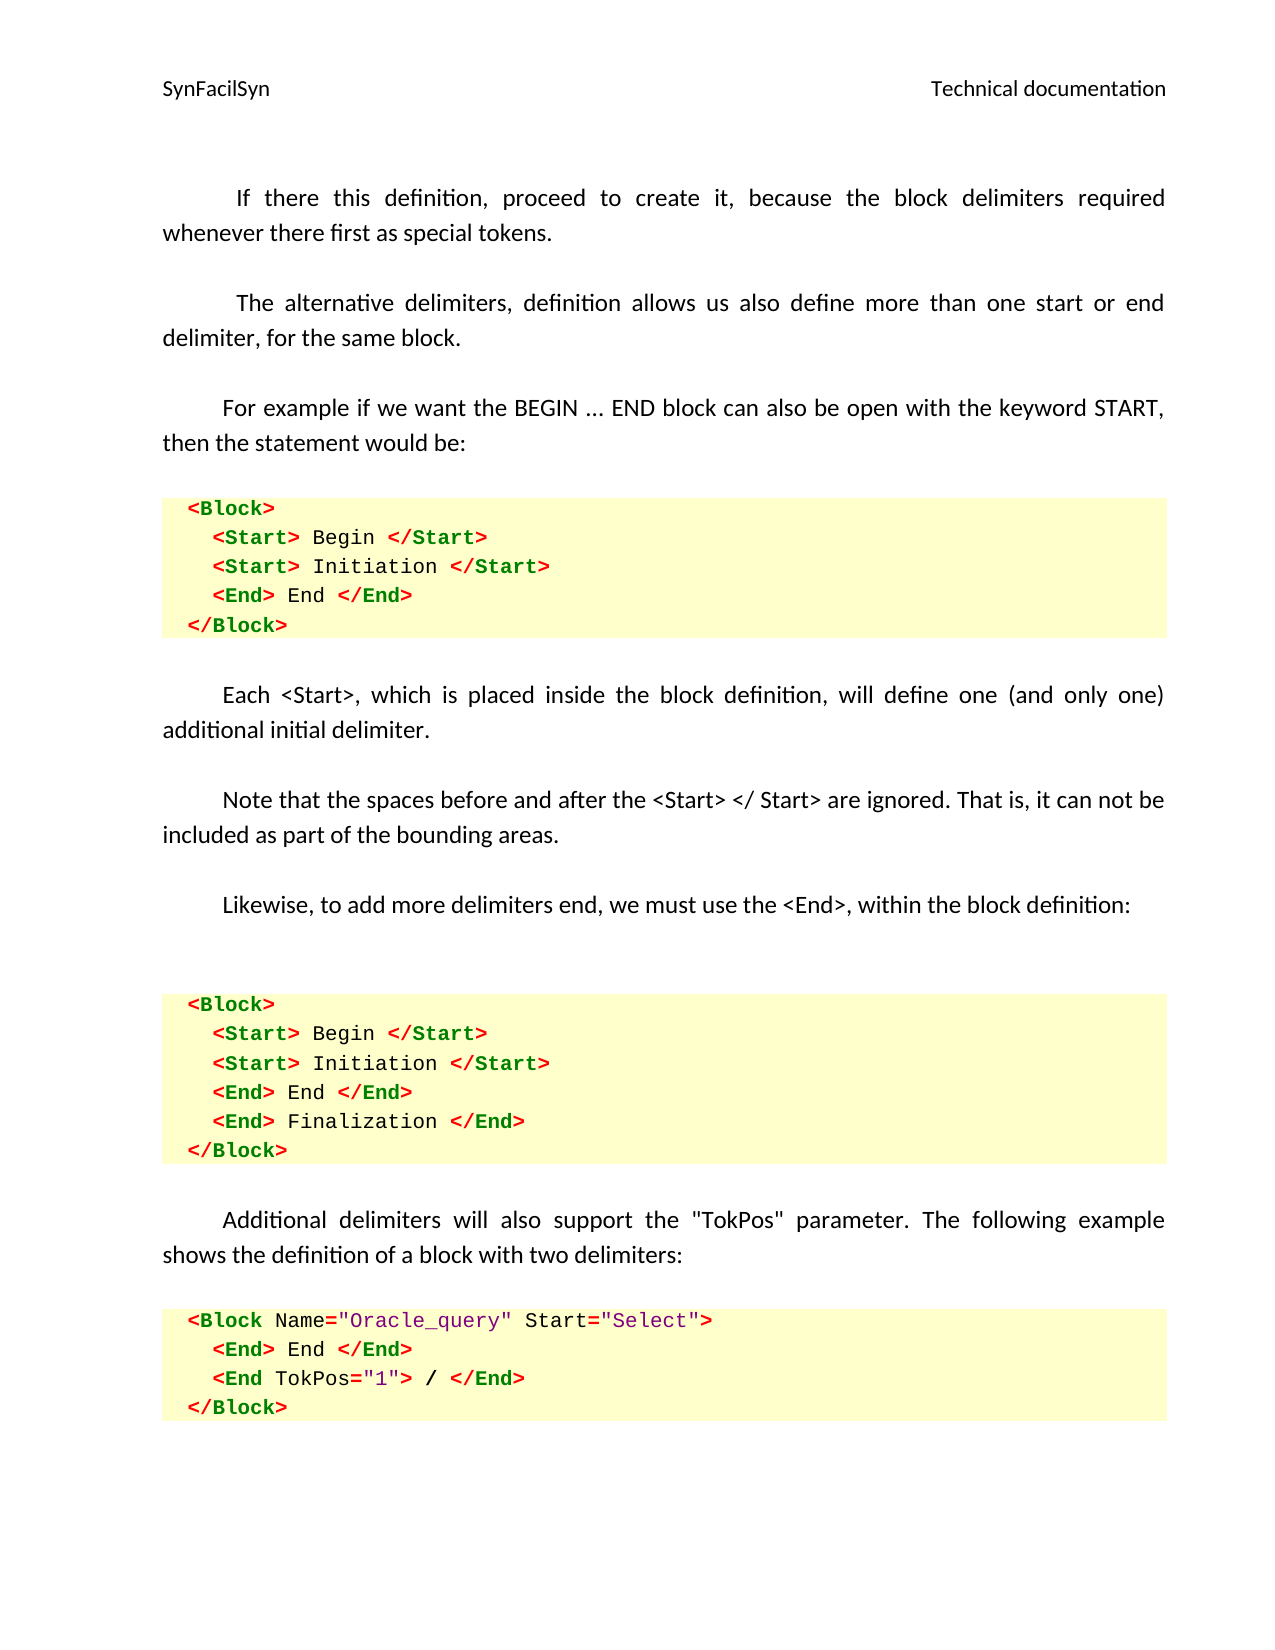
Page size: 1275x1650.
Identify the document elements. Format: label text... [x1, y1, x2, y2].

text <Block> [162, 498, 1167, 521]
text <Start> Begin </Start> [162, 1023, 1167, 1047]
text <End> End </End> [162, 1339, 1167, 1362]
text <End> Finalization </End> [162, 1111, 1167, 1135]
text <Block Name="Oracle_query" Start="Select"> [162, 1309, 1167, 1333]
text If there this definition, proceed to create it, because the block delimiters required whenever there first as special tokens. [162, 183, 1167, 248]
text Additional delimiters will also support the "TokPos" parameter. The following example shows the definition of a block with two delimiters: [162, 1204, 1167, 1270]
text <Start> Initiation </Start> [162, 556, 1167, 580]
text Each <Start>, which is placed inside the block definition, will define one (and only one) additional initial delimiter. [162, 679, 1167, 744]
text <Start> Begin </Start> [162, 527, 1167, 551]
text Note that the spaces before and after the <Start> </ Start> are ignored. That is, it can not be included as part of the bounding areas. [162, 784, 1167, 849]
text <End> End </End> [162, 585, 1167, 609]
text <Start> Initiation </Start> [162, 1052, 1167, 1076]
text <End> End </End> [162, 1082, 1167, 1105]
text <End TokPos="1"> / </End> [162, 1368, 1167, 1392]
text <Block> [162, 994, 1167, 1018]
text For example if we want the BEGIN ... END block can also be open with the keyword START, then the statement would be: [162, 393, 1167, 458]
text Likewise, to add more delimiters end, we must use the <End>, within the block definition: [162, 889, 1167, 919]
text </Block> [162, 615, 1167, 638]
text </Block> [162, 1140, 1167, 1164]
text The alternative delimiters, definition allows us also define more than one start or end delimiter, for the same block. [162, 288, 1167, 353]
text </Block> [162, 1397, 1167, 1421]
